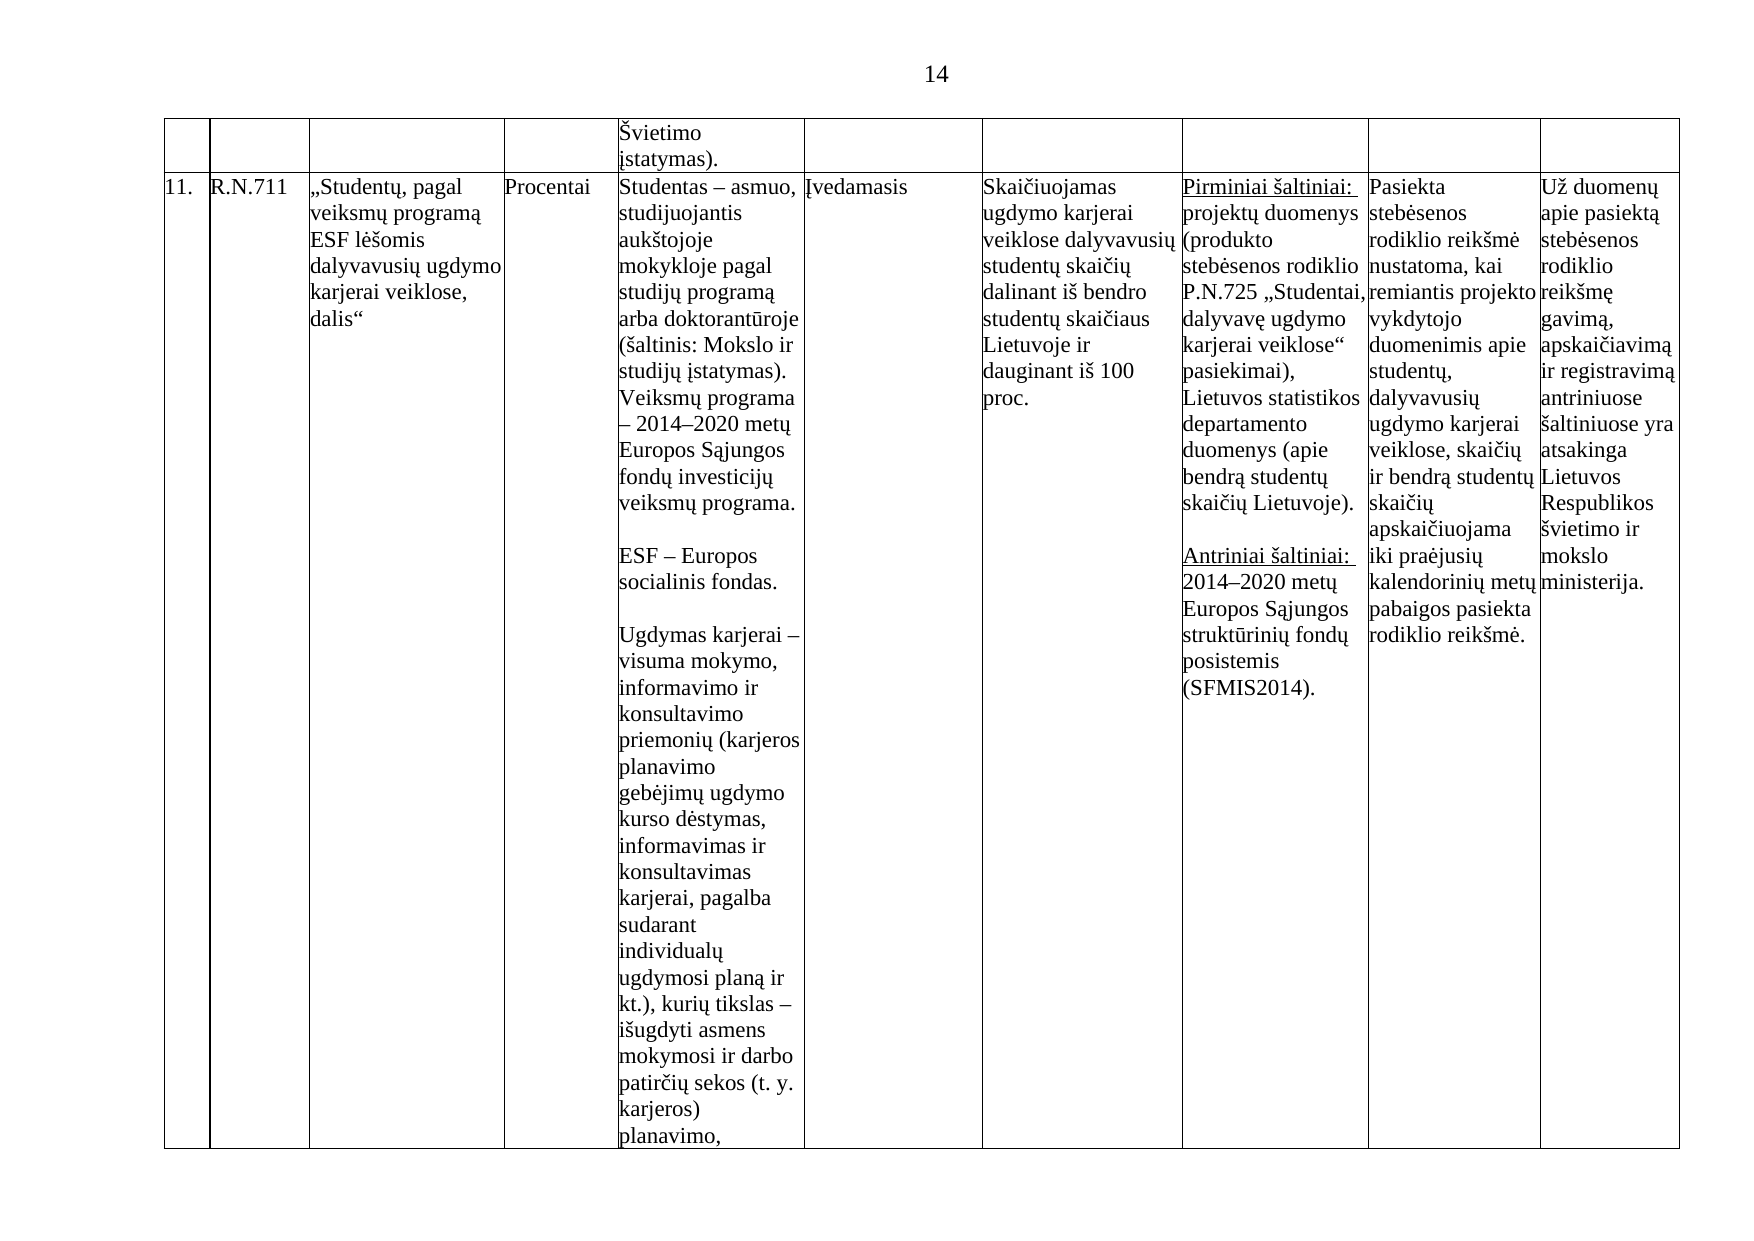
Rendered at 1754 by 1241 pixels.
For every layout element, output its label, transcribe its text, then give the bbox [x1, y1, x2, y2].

table_cell „Studentų, pagal veiksmų programą ESF lėšomis dalyvavusių ugdymo karjerai veiklose, dalis“ [310, 173, 504, 1148]
table_cell [1183, 119, 1368, 172]
table_cell Įvedamasis [805, 173, 982, 1148]
table_cell [805, 119, 982, 172]
table_cell [983, 119, 1182, 172]
table_cell [211, 119, 309, 172]
table_cell Skaičiuojamas ugdymo karjerai veiklose dalyvavusių studentų skaičių dalinant iš bendro studentų skaičiaus Lietuvoje ir dauginant iš 100 proc. [983, 173, 1182, 1148]
table_cell R.N.711 [211, 173, 309, 1148]
table_cell [1541, 119, 1679, 172]
table_cell Studentas – asmuo, studijuojantis aukštojoje mokykloje pagal studijų programą arba doktorantūroje (šaltinis: Mokslo ir studijų įstatymas). Veiksmų programa – 2014–2020 metų Europos Sąjungos fondų investicijų veiksmų programa. ESF – Europos socialinis fondas. Ugdymas karjerai – visuma mokymo, informavimo ir konsultavimo priemonių (karjeros planavimo gebėjimų ugdymo kurso dėstymas, informavimas ir konsultavimas karjerai, pagalba sudarant individualų ugdymosi planą ir kt.), kurių tikslas – išugdyti asmens mokymosi ir darbo patirčių sekos (t. y. karjeros) planavimo, [619, 173, 804, 1148]
table_cell [1369, 119, 1540, 172]
table_cell Už duomenų apie pasiektą stebėsenos rodiklio reikšmę gavimą, apskaičiavimą ir registravimą antriniuose šaltiniuose yra atsakinga Lietuvos Respublikos švietimo ir mokslo ministerija. [1541, 173, 1679, 1148]
table_cell [165, 119, 209, 172]
table_cell Švietimo įstatymas). [619, 119, 804, 172]
table_cell Pirminiai šaltiniai: projektų duomenys (produkto stebėsenos rodiklio P.N.725 „Studentai, dalyvavę ugdymo karjerai veiklose“ pasiekimai), Lietuvos statistikos departamento duomenys (apie bendrą studentų skaičių Lietuvoje). Antriniai šaltiniai: 2014–2020 metų Europos Sąjungos struktūrinių fondų posistemis (SFMIS2014). [1183, 173, 1368, 1148]
table_cell 11. [165, 173, 209, 1148]
table_cell Procentai [505, 173, 618, 1148]
table_cell [310, 119, 504, 172]
table_cell [505, 119, 618, 172]
table_cell Pasiekta stebėsenos rodiklio reikšmė nustatoma, kai remiantis projekto vykdytojo duomenimis apie studentų, dalyvavusių ugdymo karjerai veiklose, skaičių ir bendrą studentų skaičių apskaičiuojama iki praėjusių kalendorinių metų pabaigos pasiekta rodiklio reikšmė. [1369, 173, 1540, 1148]
